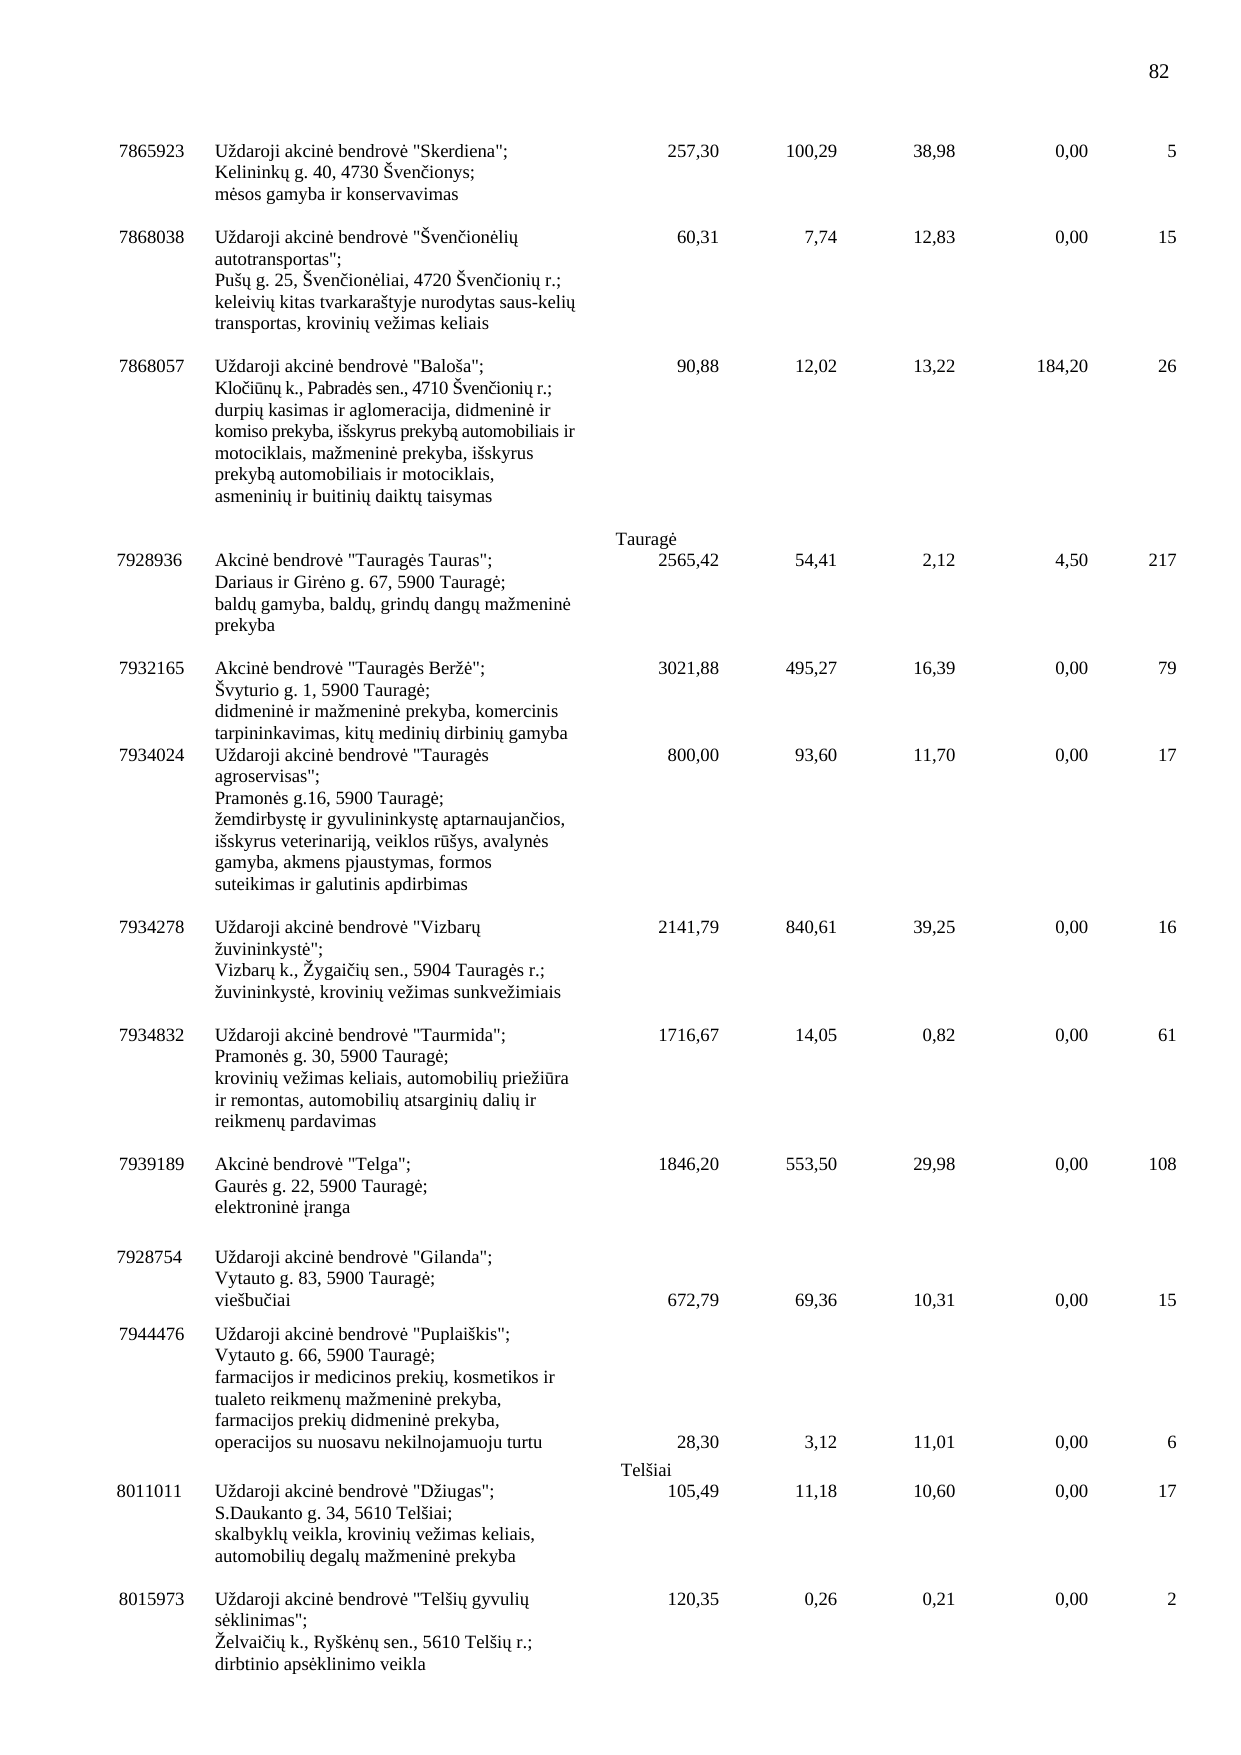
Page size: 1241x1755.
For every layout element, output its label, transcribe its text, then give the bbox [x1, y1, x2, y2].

table_cell 7934832 [100, 1024, 203, 1153]
table_cell 2 [1104, 1588, 1192, 1674]
table_cell 0,26 [735, 1588, 853, 1674]
table_cell 105,49 [587, 1480, 735, 1588]
table_cell 0,00 [971, 1153, 1104, 1239]
table_cell 10,60 [853, 1480, 971, 1588]
table_cell 840,61 [735, 916, 853, 1024]
table_cell Tauragė [100, 528, 1192, 549]
table_cell 672,79 [587, 1239, 735, 1317]
table_cell [971, 118, 1104, 140]
table_cell 0,00 [971, 916, 1104, 1024]
table_cell 8015973 [100, 1588, 203, 1674]
table_cell 5 [1104, 140, 1192, 226]
table_cell Uždaroji akcinė bendrovė "Puplaiškis"; Vytauto g. 66, 5900 Tauragė; farmacijos ir medicinos prekių, kosmetikos ir tualeto reikmenų mažmeninė prekyba, farmacijos prekių didmeninė prekyba, operacijos su nuosavu nekilnojamuoju turtu [203, 1317, 587, 1458]
table_cell 800,00 [587, 744, 735, 916]
table_cell 553,50 [735, 1153, 853, 1239]
table_cell 100,29 [735, 140, 853, 226]
table_cell [1104, 118, 1192, 140]
table_cell [587, 118, 735, 140]
table_cell 0,00 [971, 1239, 1104, 1317]
table_cell 29,98 [853, 1153, 971, 1239]
table_cell 12,83 [853, 226, 971, 355]
table_cell 2141,79 [587, 916, 735, 1024]
table_cell 7934024 [100, 744, 203, 916]
table_cell [100, 118, 203, 140]
table_cell 11,18 [735, 1480, 853, 1588]
table_cell [203, 118, 587, 140]
table_cell 11,70 [853, 744, 971, 916]
table_cell 257,30 [587, 140, 735, 226]
table_cell 7868038 [100, 226, 203, 355]
table_cell 0,82 [853, 1024, 971, 1153]
table_cell 0,00 [971, 140, 1104, 226]
table_cell 15 [1104, 1239, 1192, 1317]
table_cell 0,00 [971, 226, 1104, 355]
table_cell 217 [1104, 549, 1192, 657]
table_cell 16,39 [853, 657, 971, 743]
table_cell 8011011 [100, 1480, 203, 1588]
table_cell Uždaroji akcinė bendrovė "Tauragės agroservisas"; Pramonės g.16, 5900 Tauragė; žemdirbystę ir gyvulininkystę aptarnaujančios, išskyrus veterinariją, veiklos rūšys, avalynės gamyba, akmens pjaustymas, formos suteikimas ir galutinis apdirbimas [203, 744, 587, 916]
table_cell 7944476 [100, 1317, 203, 1458]
table_cell 0,00 [971, 657, 1104, 743]
table_cell Uždaroji akcinė bendrovė "Vizbarų žuvininkystė"; Vizbarų k., Žygaičių sen., 5904 Tauragės r.; žuvininkystė, krovinių vežimas sunkvežimiais [203, 916, 587, 1024]
table_cell 93,60 [735, 744, 853, 916]
table_cell 15 [1104, 226, 1192, 355]
table_cell 108 [1104, 1153, 1192, 1239]
table_cell Uždaroji akcinė bendrovė "Telšių gyvulių sėklinimas"; Želvaičių k., Ryškėnų sen., 5610 Telšių r.; dirbtinio apsėklinimo veikla [203, 1588, 587, 1674]
table_cell 7,74 [735, 226, 853, 355]
table_cell 12,02 [735, 355, 853, 528]
table_cell 17 [1104, 1480, 1192, 1588]
table_cell 38,98 [853, 140, 971, 226]
table_cell 7934278 [100, 916, 203, 1024]
table_cell 79 [1104, 657, 1192, 743]
table_cell 7932165 [100, 657, 203, 743]
table_cell 26 [1104, 355, 1192, 528]
table_cell 184,20 [971, 355, 1104, 528]
table_cell Uždaroji akcinė bendrovė "Gilanda"; Vytauto g. 83, 5900 Tauragė; viešbučiai [203, 1239, 587, 1317]
table_cell Uždaroji akcinė bendrovė "Taurmida"; Pramonės g. 30, 5900 Tauragė; krovinių vežimas keliais, automobilių priežiūra ir remontas, automobilių atsarginių dalių ir reikmenų pardavimas [203, 1024, 587, 1153]
table_cell 3,12 [735, 1317, 853, 1458]
table_cell 0,00 [971, 1588, 1104, 1674]
table_cell Uždaroji akcinė bendrovė "Švenčionėlių autotransportas"; Pušų g. 25, Švenčionėliai, 4720 Švenčionių r.; keleivių kitas tvarkaraštyje nurodytas saus-kelių transportas, krovinių vežimas keliais [203, 226, 587, 355]
table_cell 10,31 [853, 1239, 971, 1317]
table_cell 39,25 [853, 916, 971, 1024]
table_cell 3021,88 [587, 657, 735, 743]
table_cell Akcinė bendrovė "Tauragės Beržė"; Švyturio g. 1, 5900 Tauragė; didmeninė ir mažmeninė prekyba, komercinis tarpininkavimas, kitų medinių dirbinių gamyba [203, 657, 587, 743]
table_cell 120,35 [587, 1588, 735, 1674]
table_cell 2,12 [853, 549, 971, 657]
table_cell 1716,67 [587, 1024, 735, 1153]
table_cell 90,88 [587, 355, 735, 528]
table_cell 54,41 [735, 549, 853, 657]
table_cell 7865923 [100, 140, 203, 226]
table_cell 69,36 [735, 1239, 853, 1317]
table_cell 1846,20 [587, 1153, 735, 1239]
table_cell [853, 118, 971, 140]
table_cell 0,00 [971, 1024, 1104, 1153]
table_cell Uždaroji akcinė bendrovė "Skerdiena"; Kelininkų g. 40, 4730 Švenčionys; mėsos gamyba ir konservavimas [203, 140, 587, 226]
table_cell 28,30 [587, 1317, 735, 1458]
table_cell Uždaroji akcinė bendrovė "Baloša"; Kločiūnų k., Pabradės sen., 4710 Švenčionių r.; durpių kasimas ir aglomeracija, didmeninė ir komiso prekyba, išskyrus prekybą automobiliais ir motociklais, mažmeninė prekyba, išskyrus prekybą automobiliais ir motociklais, asmeninių ir buitinių daiktų taisymas [203, 355, 587, 528]
table_cell 0,00 [971, 1480, 1104, 1588]
table_cell 14,05 [735, 1024, 853, 1153]
table_cell 7928754 [100, 1239, 203, 1317]
table_cell [735, 118, 853, 140]
table_cell 0,00 [971, 744, 1104, 916]
table_cell Telšiai [100, 1459, 1192, 1480]
table_cell 6 [1104, 1317, 1192, 1458]
table_cell 61 [1104, 1024, 1192, 1153]
table_cell 11,01 [853, 1317, 971, 1458]
table_cell 4,50 [971, 549, 1104, 657]
table_cell Akcinė bendrovė "Telga"; Gaurės g. 22, 5900 Tauragė; elektroninė įranga [203, 1153, 587, 1239]
table_cell 7928936 [100, 549, 203, 657]
table_cell 13,22 [853, 355, 971, 528]
table_cell 0,00 [971, 1317, 1104, 1458]
table_cell Uždaroji akcinė bendrovė "Džiugas"; S.Daukanto g. 34, 5610 Telšiai; skalbyklų veikla, krovinių vežimas keliais, automobilių degalų mažmeninė prekyba [203, 1480, 587, 1588]
table_cell 7939189 [100, 1153, 203, 1239]
table_cell 16 [1104, 916, 1192, 1024]
table_cell Akcinė bendrovė "Tauragės Tauras"; Dariaus ir Girėno g. 67, 5900 Tauragė; baldų gamyba, baldų, grindų dangų mažmeninė prekyba [203, 549, 587, 657]
table_cell 17 [1104, 744, 1192, 916]
table_cell 60,31 [587, 226, 735, 355]
table_cell 2565,42 [587, 549, 735, 657]
table_cell 495,27 [735, 657, 853, 743]
table_cell 7868057 [100, 355, 203, 528]
table_cell 0,21 [853, 1588, 971, 1674]
